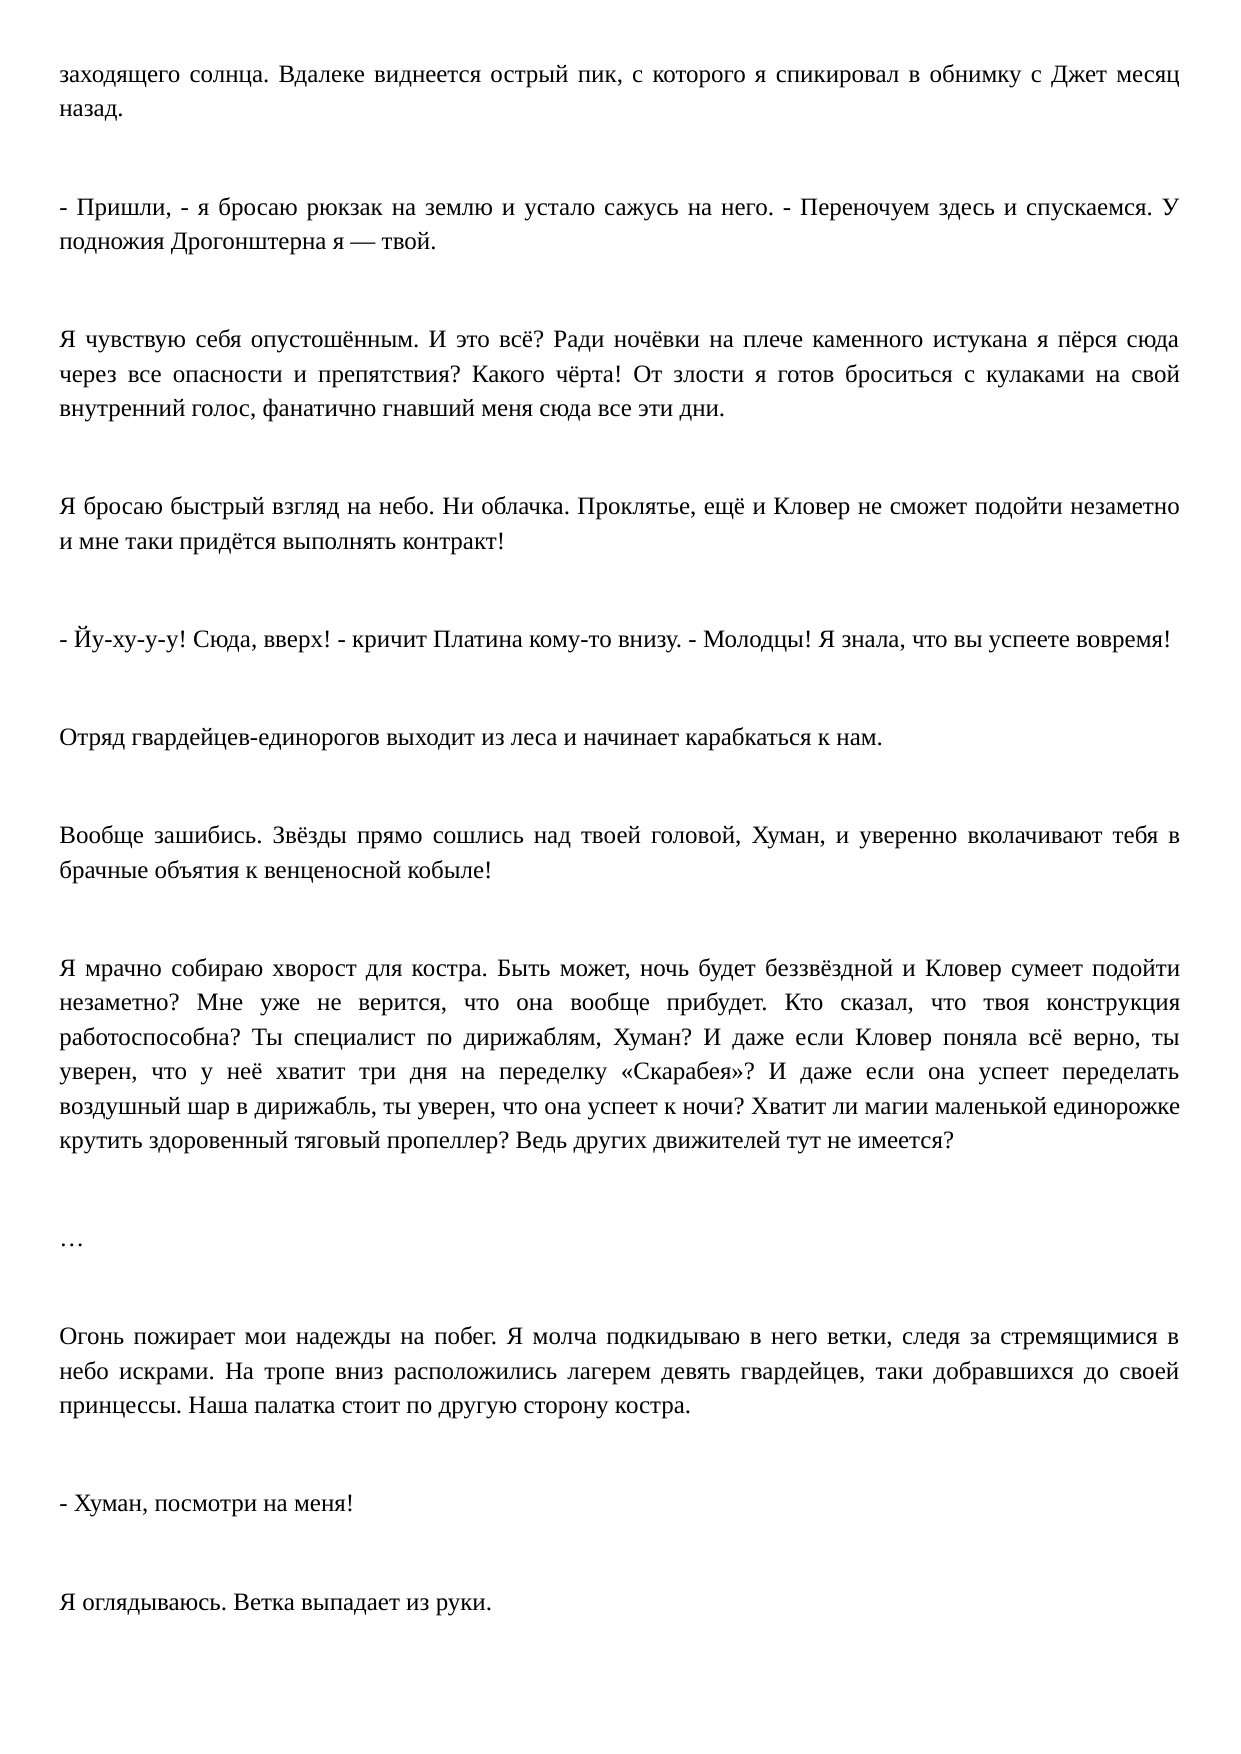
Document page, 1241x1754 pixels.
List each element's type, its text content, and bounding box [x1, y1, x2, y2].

text - Пришли, - я бросаю рюкзак на землю и устало сажусь на него. - Переночуем здесь и спускаемся. У подножия Дрогонштерна я — твой. [59, 192, 1181, 255]
text Отряд гвардейцев-единорогов выходит из леса и начинает карабкаться к нам. [59, 722, 1181, 751]
text … [59, 1223, 1181, 1252]
text Я оглядываюсь. Ветка выпадает из руки. [59, 1587, 1181, 1615]
text заходящего солнца. Вдалеке виднеется острый пик, с которого я спикировал в обнимку с Джет месяц назад. [59, 59, 1181, 122]
text Я мрачно собираю хворост для костра. Быть может, ночь будет беззвёздной и Кловер сумеет подойти незаметно? Мне уже не верится, что она вообще прибудет. Кто сказал, что твоя конструкция работоспособна? Ты специалист по дирижаблям, Хуман? И даже если Кловер поняла всё верно, ты уверен, что у неё хватит три дня на переделку «Скарабея»? И даже если она успеет переделать воздушный шар в дирижабль, ты уверен, что она успеет к ночи? Хватит ли магии маленькой единорожке крутить здоровенный тяговый пропеллер? Ведь других движителей тут не имеется? [59, 953, 1181, 1154]
text Огонь пожирает мои надежды на побег. Я молча подкидываю в него ветки, следя за стремящимися в небо искрами. На тропе вниз расположились лагерем девять гвардейцев, таки добравшихся до своей принцессы. Наша палатка стоит по другую сторону костра. [59, 1321, 1181, 1419]
text - Йу-ху-у-у! Сюда, вверх! - кричит Платина кому-то внизу. - Молодцы! Я знала, что вы успеете вовремя! [59, 624, 1181, 653]
text Вообще зашибись. Звёзды прямо сошлись над твоей головой, Хуман, и уверенно вколачивают тебя в брачные объятия к венценосной кобыле! [59, 820, 1181, 883]
text Я чувствую себя опустошённым. И это всё? Ради ночёвки на плече каменного истукана я пёрся сюда через все опасности и препятствия? Какого чёрта! От злости я готов броситься с кулаками на свой внутренний голос, фанатично гнавший меня сюда все эти дни. [59, 324, 1181, 422]
text Я бросаю быстрый взгляд на небо. Ни облачка. Проклятье, ещё и Кловер не сможет подойти незаметно и мне таки придётся выполнять контракт! [59, 491, 1181, 554]
text - Хуман, посмотри на меня! [59, 1488, 1181, 1517]
